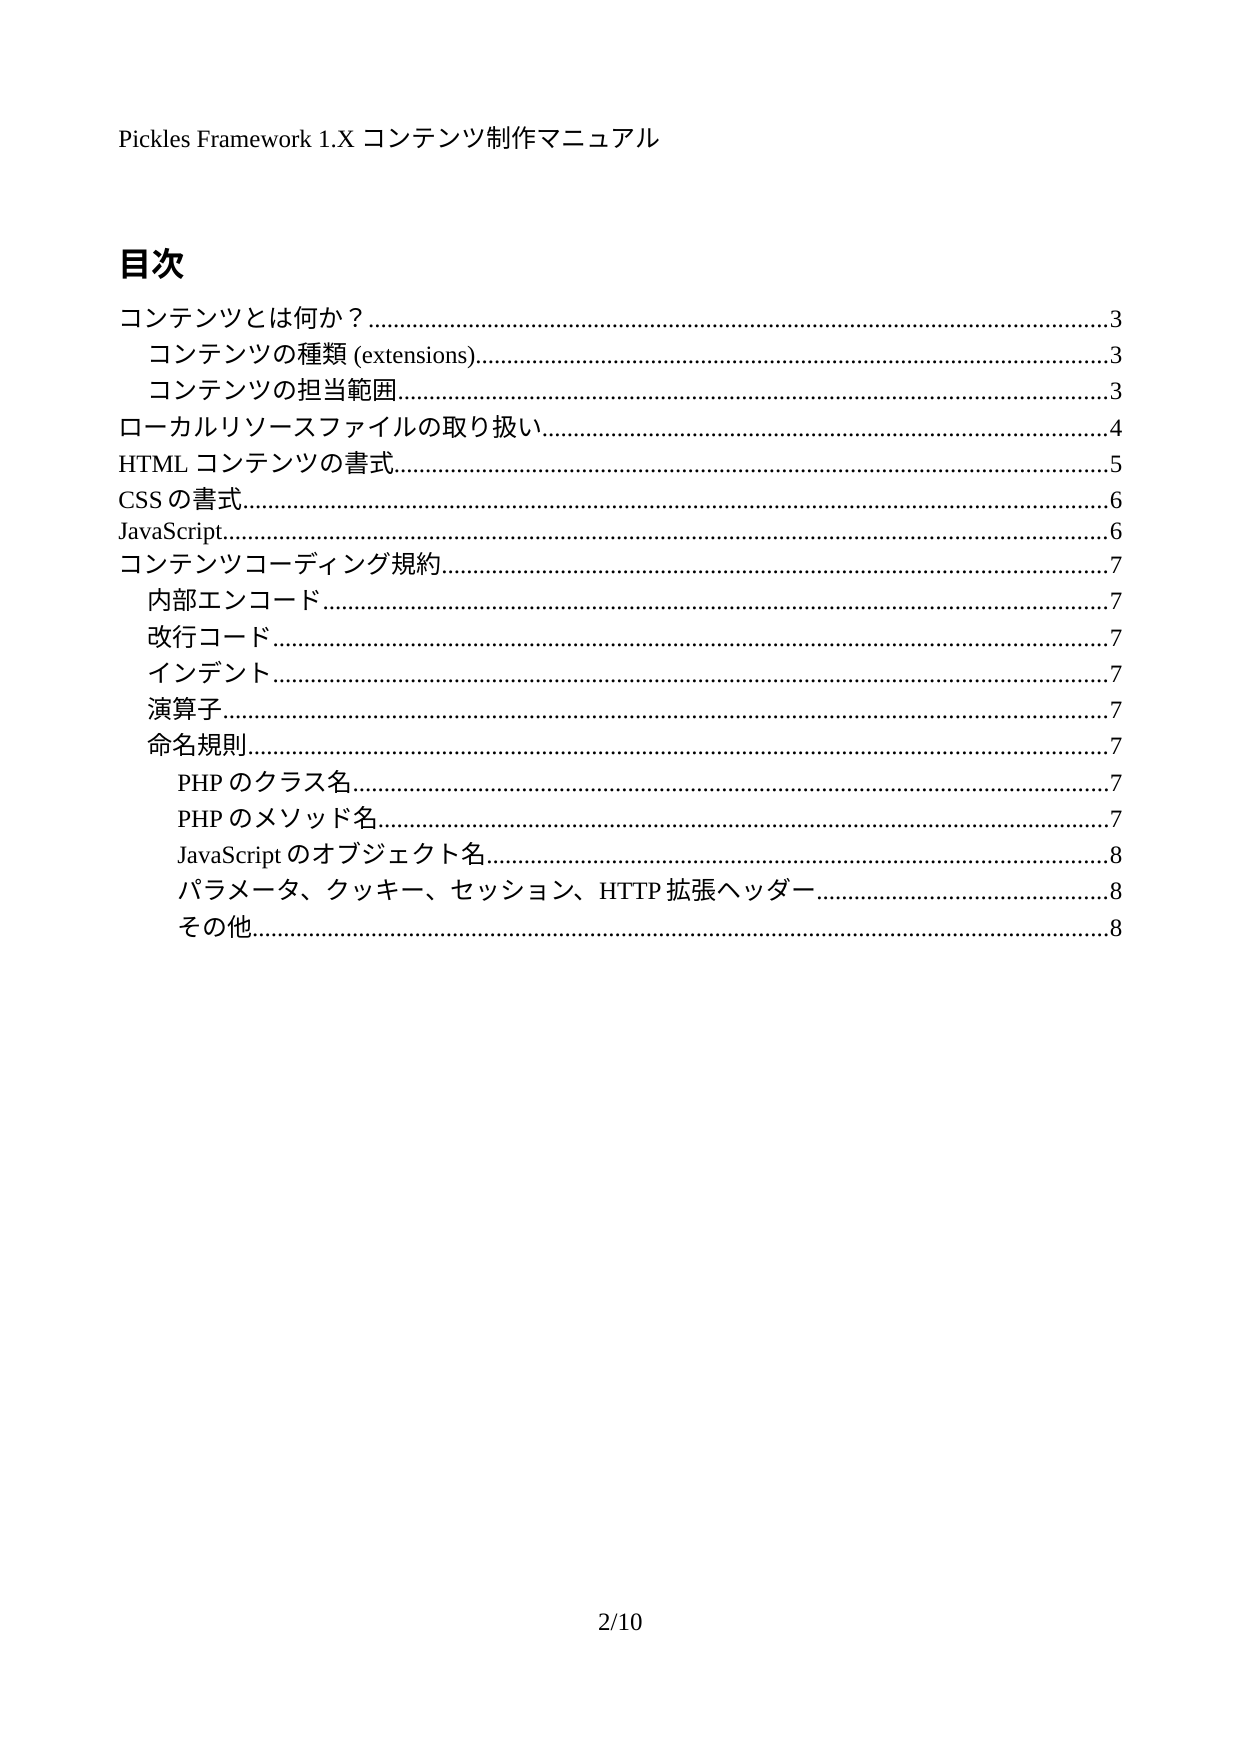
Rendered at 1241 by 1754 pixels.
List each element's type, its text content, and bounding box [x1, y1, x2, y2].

text 内部エンコード 7 [148, 581, 1122, 617]
text HTMLコンテンツの書式 5 [118, 443, 1122, 479]
text コンテンツの担当範囲 3 [148, 371, 1122, 407]
text インデント 7 [148, 653, 1122, 689]
text その他 8 [177, 907, 1122, 943]
text PHPのクラス名 7 [177, 762, 1122, 798]
text 改行コード 7 [148, 617, 1122, 653]
text コンテンツの種類 (extensions) 3 [148, 334, 1122, 371]
text コンテンツとは何か？ 3 [118, 298, 1122, 334]
text 演算子 7 [148, 689, 1122, 726]
text 命名規則 7 [148, 726, 1122, 762]
text ローカルリソースファイルの取り扱い 4 [118, 407, 1122, 443]
text CSSの書式 6 [118, 479, 1122, 516]
text JavaScriptのオブジェクト名 8 [177, 834, 1122, 871]
text コンテンツコーディング規約 7 [118, 544, 1122, 581]
subtitle 目次 [118, 238, 1122, 286]
text JavaScript 6 [118, 516, 1122, 544]
text PHPのメソッド名 7 [177, 798, 1122, 834]
text パラメータ、クッキー、セッション、HTTP拡張ヘッダー 8 [177, 871, 1122, 907]
